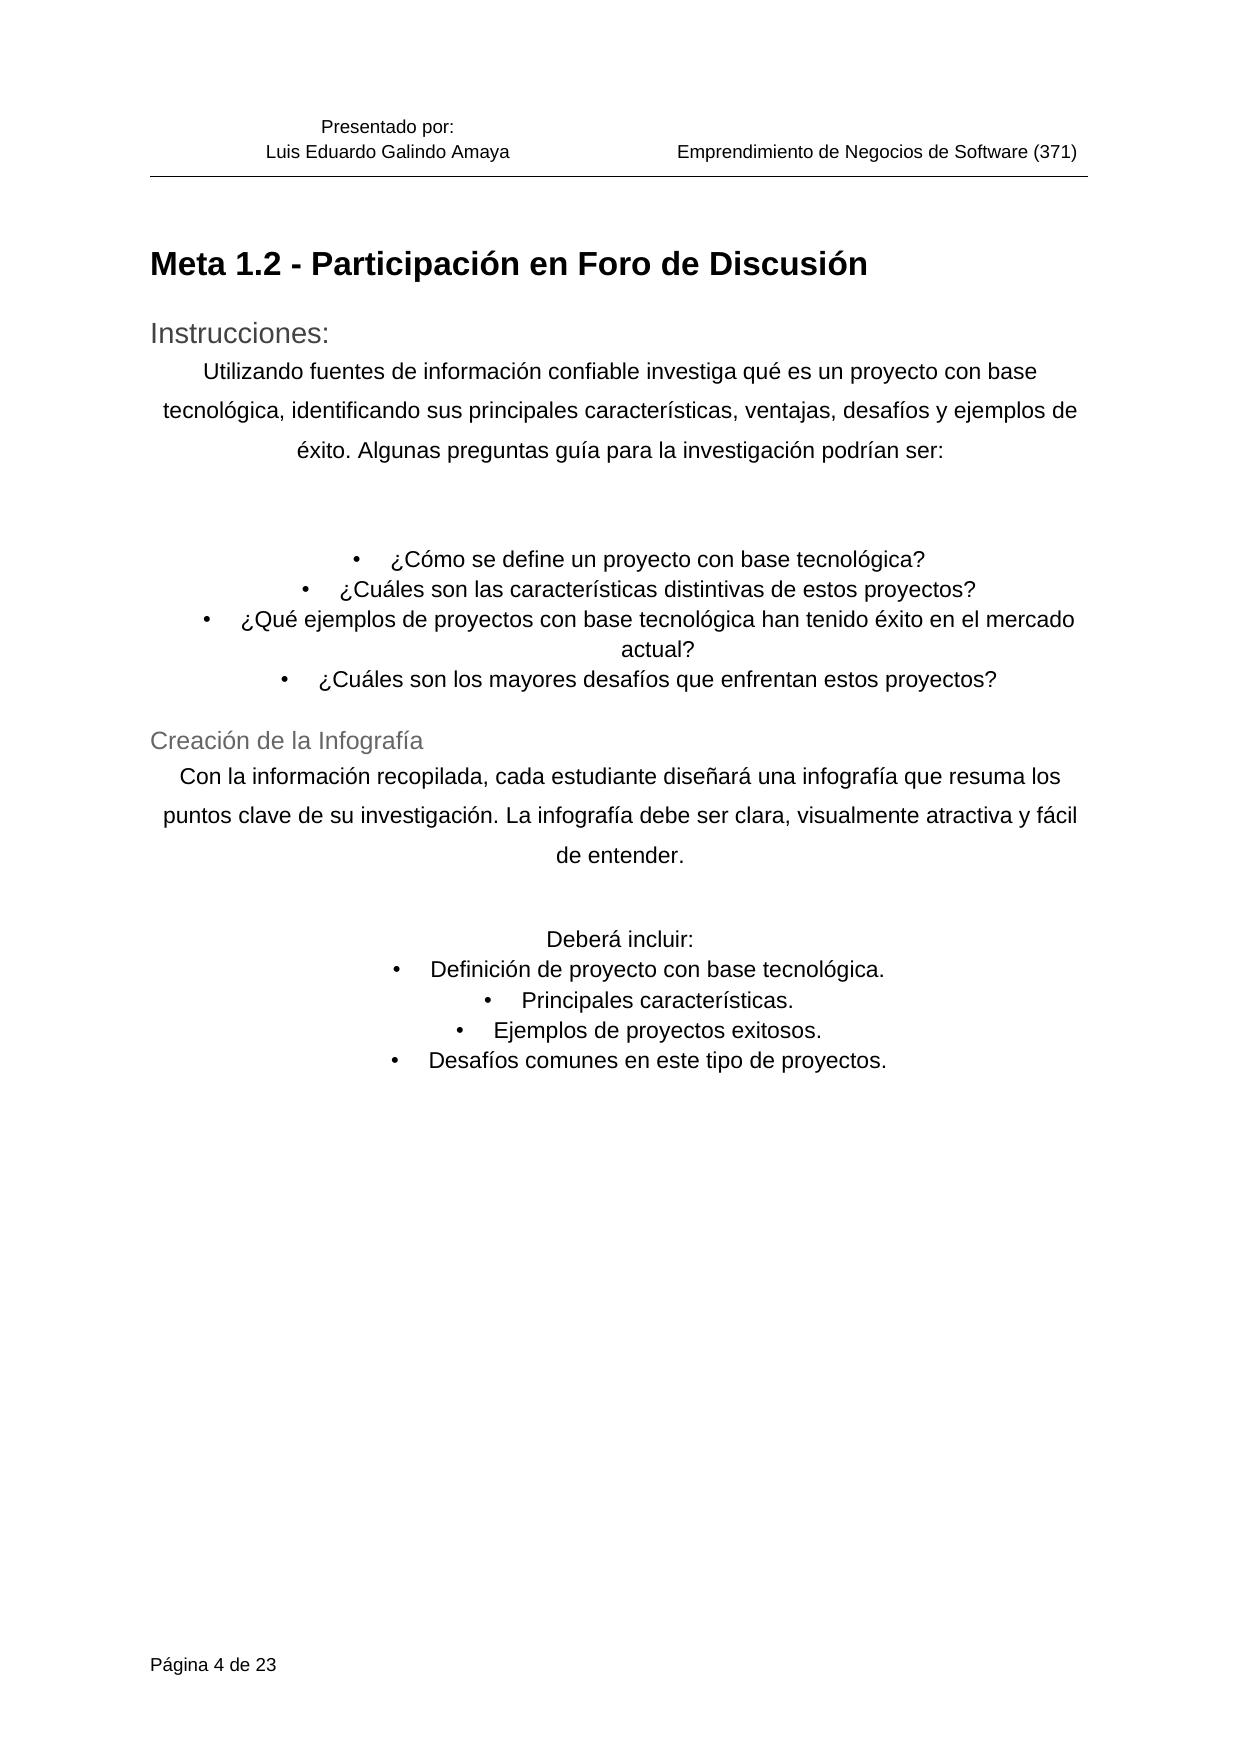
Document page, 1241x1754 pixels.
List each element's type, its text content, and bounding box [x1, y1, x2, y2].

list ¿Cuáles son las características distintivas de estos proyectos? [187, 576, 1090, 602]
list Principales características. [187, 987, 1090, 1013]
list Ejemplos de proyectos exitosos. [187, 1017, 1090, 1043]
text Utilizando fuentes de información confiable investiga qué es un proyecto con base tecnológica, identificando sus principales características, ventajas, desafíos y ejemplos de éxito. Algunas preguntas guía para la investigación podrían ser: [150, 358, 1090, 463]
subtitle Meta 1.2 - Participación en Foro de Discusión [150, 244, 1090, 283]
subtitle Creación de la Infografía [150, 726, 1090, 754]
list Definición de proyecto con base tecnológica. [187, 956, 1090, 983]
list ¿Cómo se define un proyecto con base tecnológica? [187, 546, 1090, 572]
list ¿Qué ejemplos de proyectos con base tecnológica han tenido éxito en el mercado actual? [187, 606, 1090, 662]
text Deberá incluir: [150, 926, 1090, 953]
list Desafíos comunes en este tipo de proyectos. [187, 1047, 1090, 1073]
subtitle Instrucciones: [150, 316, 1090, 350]
list ¿Cuáles son los mayores desafíos que enfrentan estos proyectos? [187, 666, 1090, 693]
text Con la información recopilada, cada estudiante diseñará una infografía que resuma los puntos clave de su investigación. La infografía debe ser clara, visualmente atractiva y fácil de entender. [150, 763, 1090, 868]
